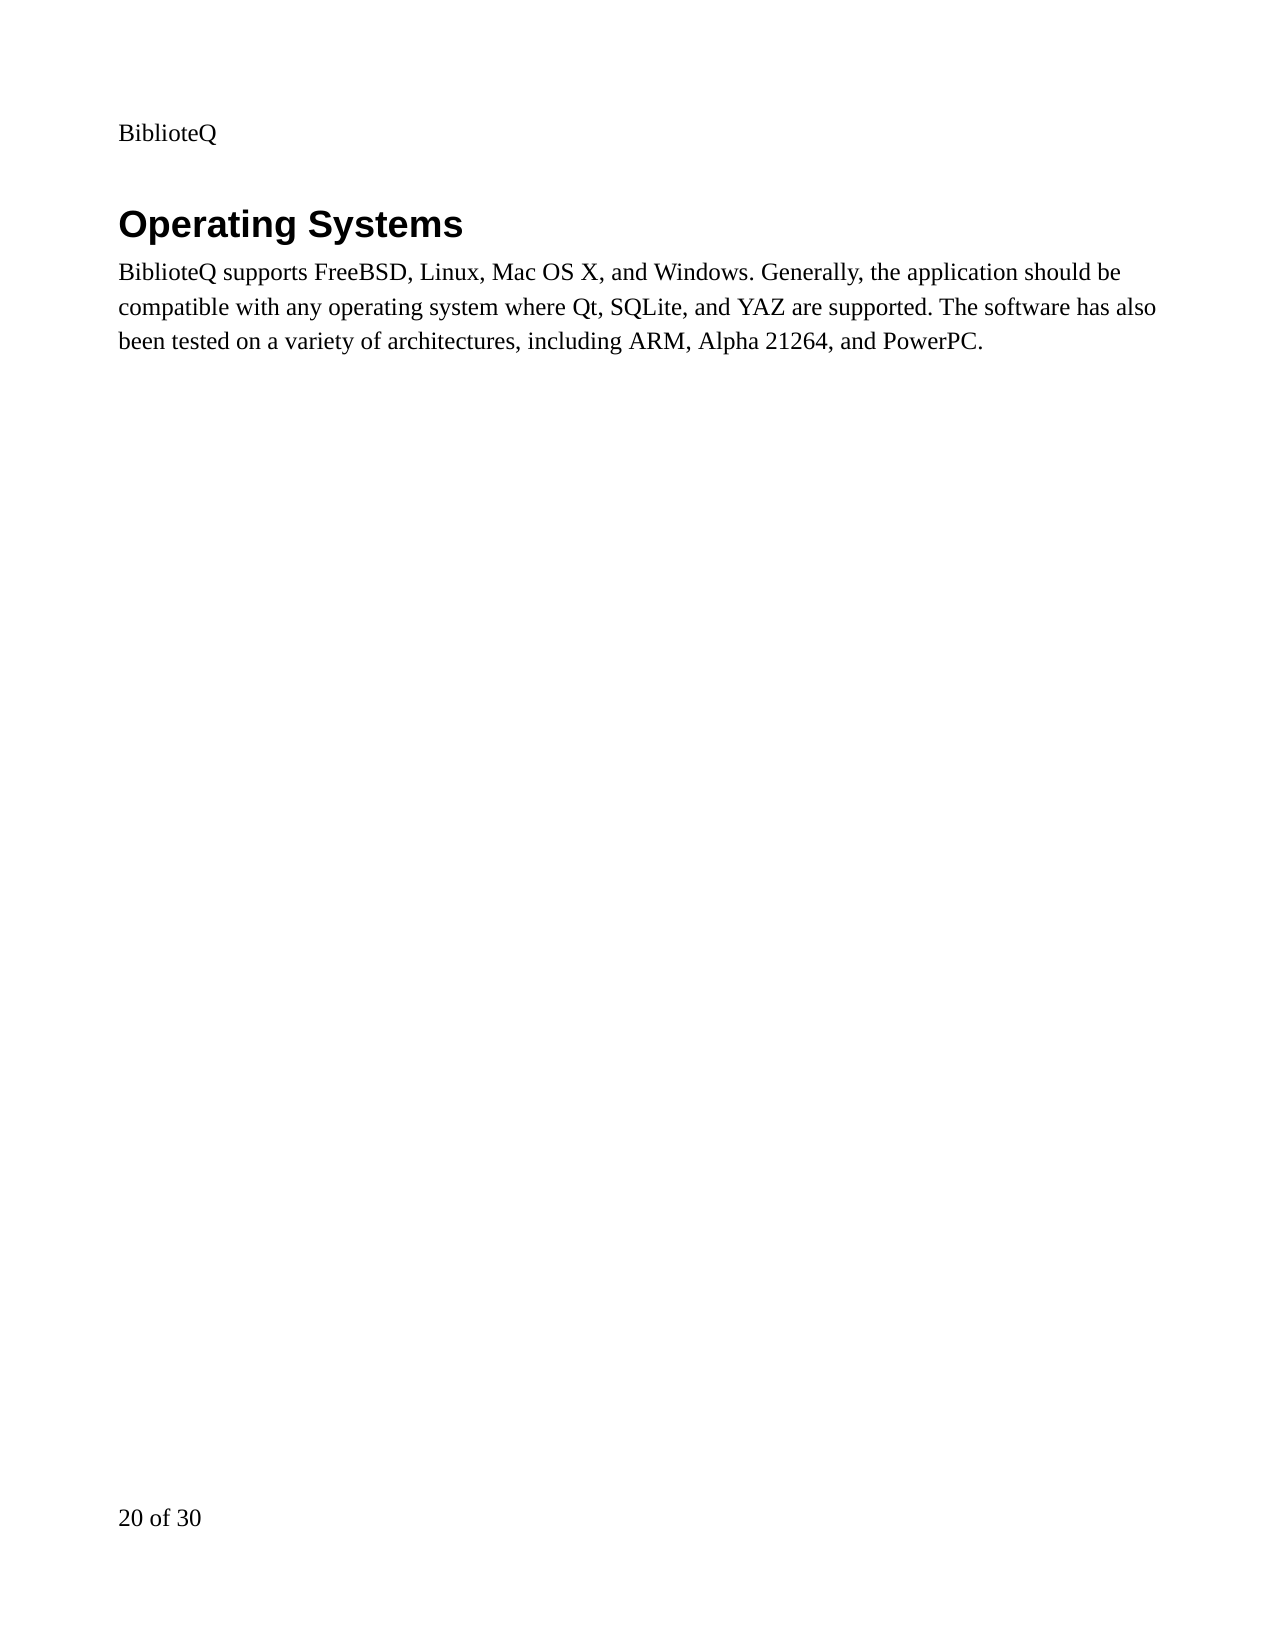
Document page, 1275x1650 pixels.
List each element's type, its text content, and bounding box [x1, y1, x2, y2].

subtitle Operating Systems [118, 201, 1157, 245]
text BiblioteQ supports FreeBSD, Linux, Mac OS X, and Windows. Generally, the application should be compatible with any operating system where Qt, SQLite, and YAZ are supported. The software has also been tested on a variety of architectures, including ARM, Alpha 21264, and PowerPC. [118, 257, 1157, 355]
